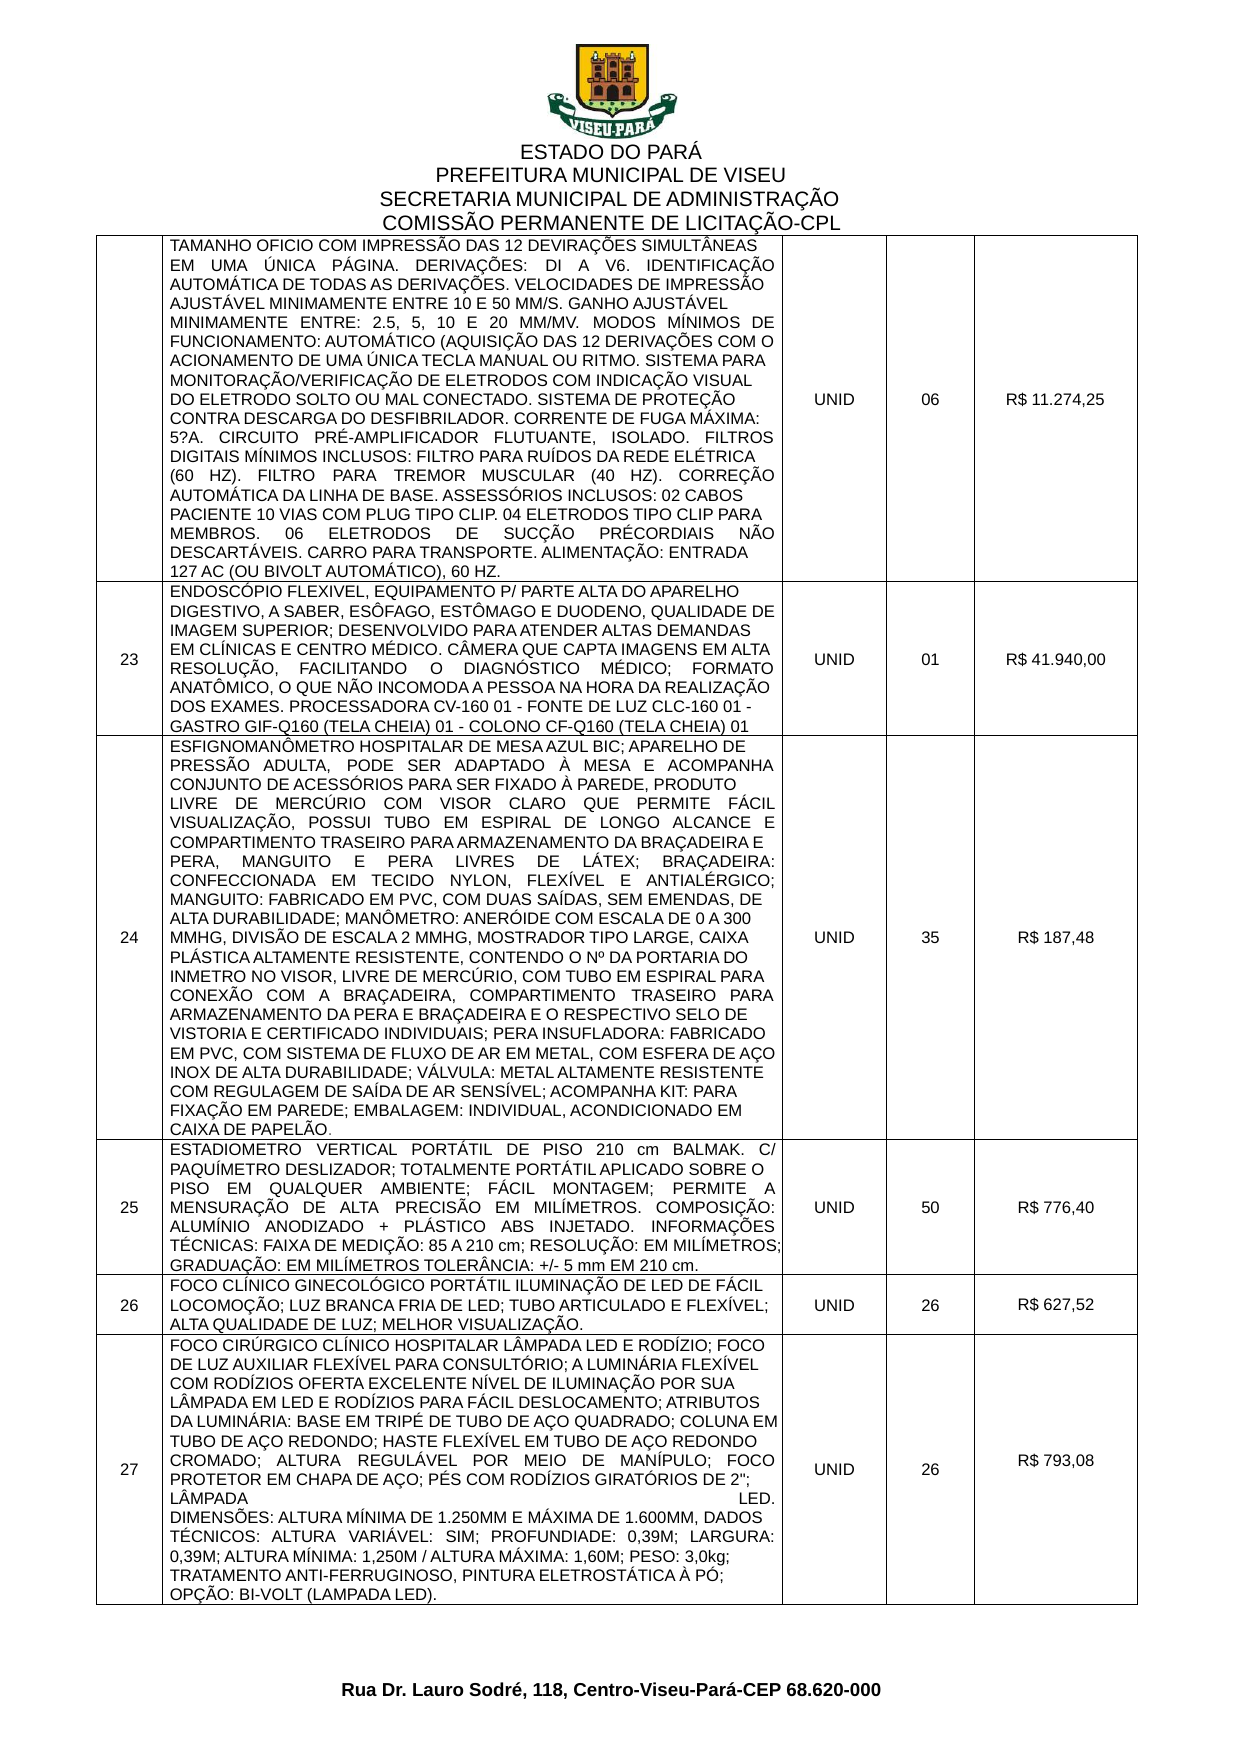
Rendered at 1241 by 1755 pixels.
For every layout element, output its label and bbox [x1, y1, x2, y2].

picture [547, 44, 678, 139]
